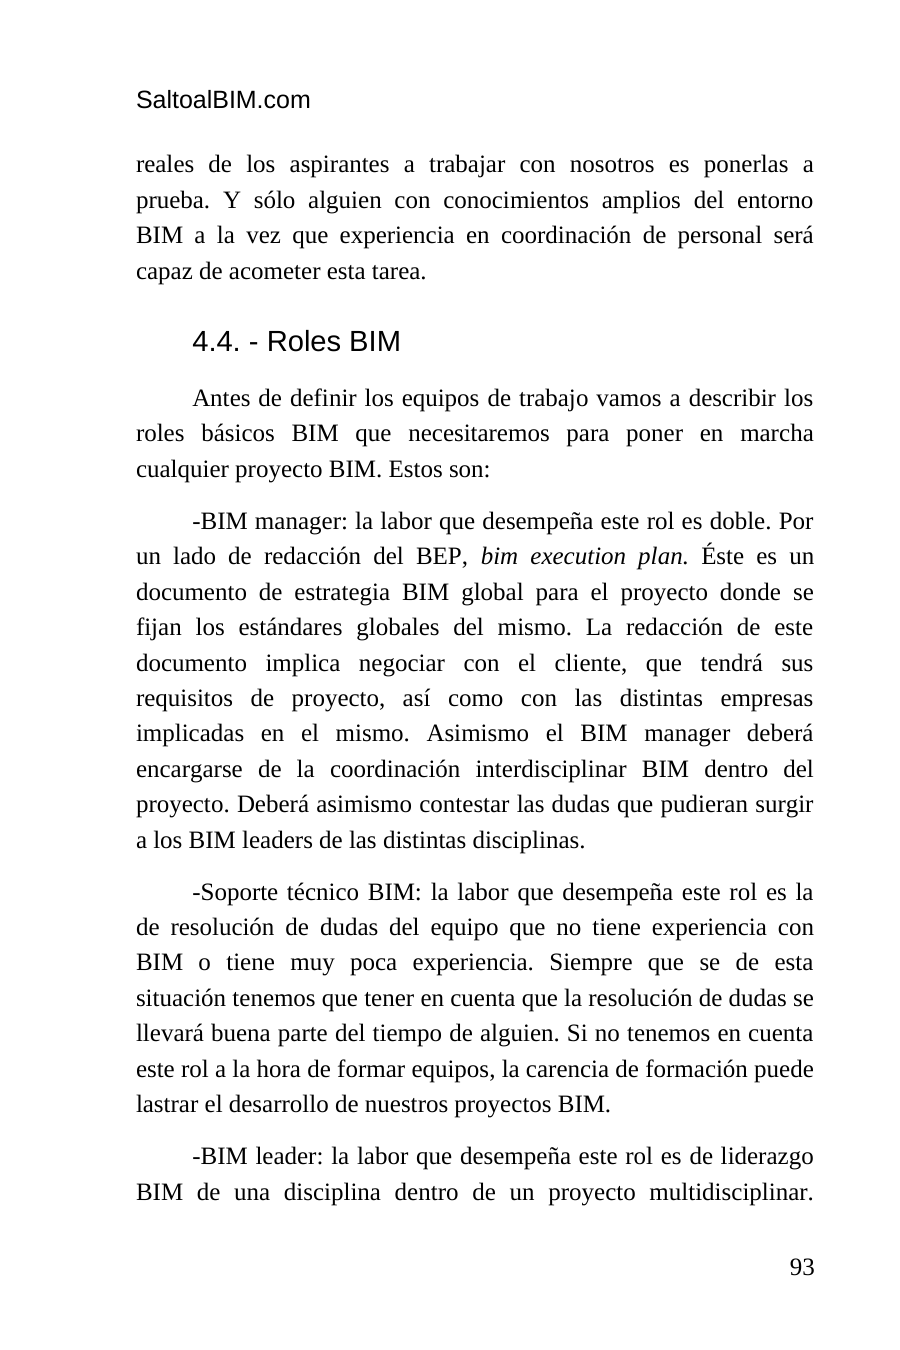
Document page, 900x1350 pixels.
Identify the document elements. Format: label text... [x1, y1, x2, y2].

text -Soporte técnico BIM: la labor que desempeña este rol es la de resolución de dudas del equipo que no tiene experiencia con BIM o tiene muy poca experiencia. Siempre que se de esta situación tenemos que tener en cuenta que la resolución de dudas se llevará buena parte del tiempo de alguien. Si no tenemos en cuenta este rol a la hora de formar equipos, la carencia de formación puede lastrar el desarrollo de nuestros proyectos BIM. [136, 872, 814, 1119]
text -BIM manager: la labor que desempeña este rol es doble. Por un lado de redacción del BEP, bim execution plan. Éste es un documento de estrategia BIM global para el proyecto donde se fijan los estándares globales del mismo. La redacción de este documento implica negociar con el cliente, que tendrá sus requisitos de proyecto, así como con las distintas empresas implicadas en el mismo. Asimismo el BIM manager deberá encargarse de la coordinación interdisciplinar BIM dentro del proyecto. Deberá asimismo contestar las dudas que pudieran surgir a los BIM leaders de las distintas disciplinas. [136, 501, 814, 855]
text reales de los aspirantes a trabajar con nosotros es ponerlas a prueba. Y sólo alguien con conocimientos amplios del entorno BIM a la vez que experiencia en coordinación de personal será capaz de acometer esta tarea. [136, 144, 814, 286]
text -BIM leader: la labor que desempeña este rol es de liderazgo BIM de una disciplina dentro de un proyecto multidisciplinar. [136, 1136, 814, 1207]
text Antes de definir los equipos de trabajo vamos a describir los roles básicos BIM que necesitaremos para poner en marcha cualquier proyecto BIM. Estos son: [136, 378, 814, 484]
subtitle 4.4. - Roles BIM [136, 324, 814, 357]
